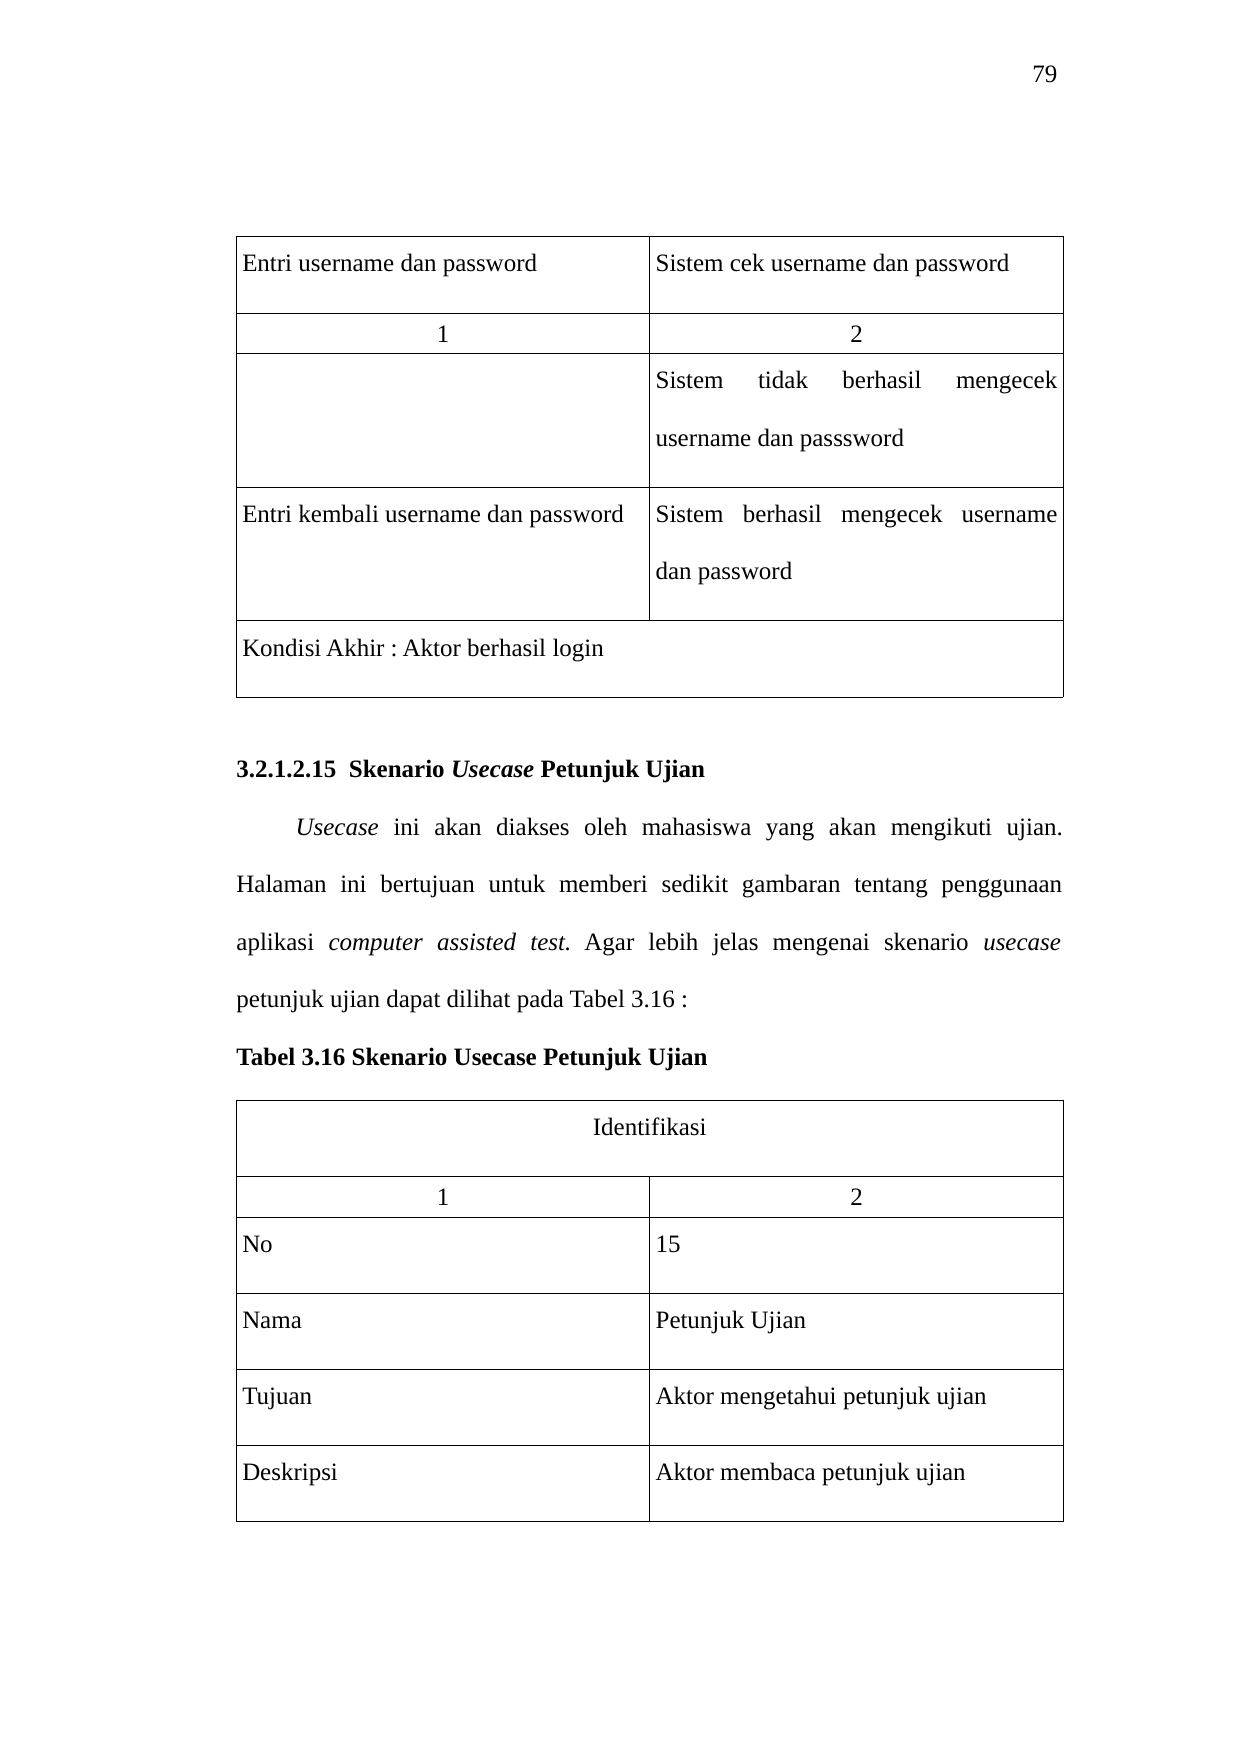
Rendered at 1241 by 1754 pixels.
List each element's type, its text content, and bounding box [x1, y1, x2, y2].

table_cell 2 [650, 314, 1063, 353]
table_cell Entri username dan password [237, 237, 649, 312]
table_cell Aktor mengetahui petunjuk ujian [650, 1370, 1063, 1445]
text Tabel 3.16 Skenario Usecase Petunjuk Ujian [236, 1042, 1063, 1071]
subtitle Skenario Usecase Petunjuk Ujian [236, 754, 1063, 783]
table_cell Entri kembali username dan password [237, 488, 649, 620]
table_cell 1 [237, 1177, 649, 1216]
table_header Identifikasi [237, 1101, 1063, 1176]
table_cell Aktor membaca petunjuk ujian [650, 1446, 1063, 1521]
table_cell Deskripsi [237, 1446, 649, 1521]
table_cell 2 [650, 1177, 1063, 1216]
table_cell Sistem berhasil mengecek username dan password [650, 488, 1063, 620]
table_cell Kondisi Akhir : Aktor berhasil login [237, 621, 1063, 697]
table_cell 15 [650, 1218, 1063, 1293]
table_cell [237, 354, 649, 487]
table_cell No [237, 1218, 649, 1293]
table_cell Nama [237, 1294, 649, 1369]
text Usecase ini akan diakses oleh mahasiswa yang akan mengikuti ujian. Halaman ini bertujuan untuk memberi sedikit gambaran tentang penggunaan aplikasi computer assisted test. Agar lebih jelas mengenai skenario usecase petunjuk ujian dapat dilihat pada Tabel 3.16 : [236, 812, 1063, 1013]
table_cell 1 [237, 314, 649, 353]
table_cell Petunjuk Ujian [650, 1294, 1063, 1369]
table_cell Sistem tidak berhasil mengecek username dan passsword [650, 354, 1063, 487]
table_cell Tujuan [237, 1370, 649, 1445]
table_cell Sistem cek username dan password [650, 237, 1063, 312]
